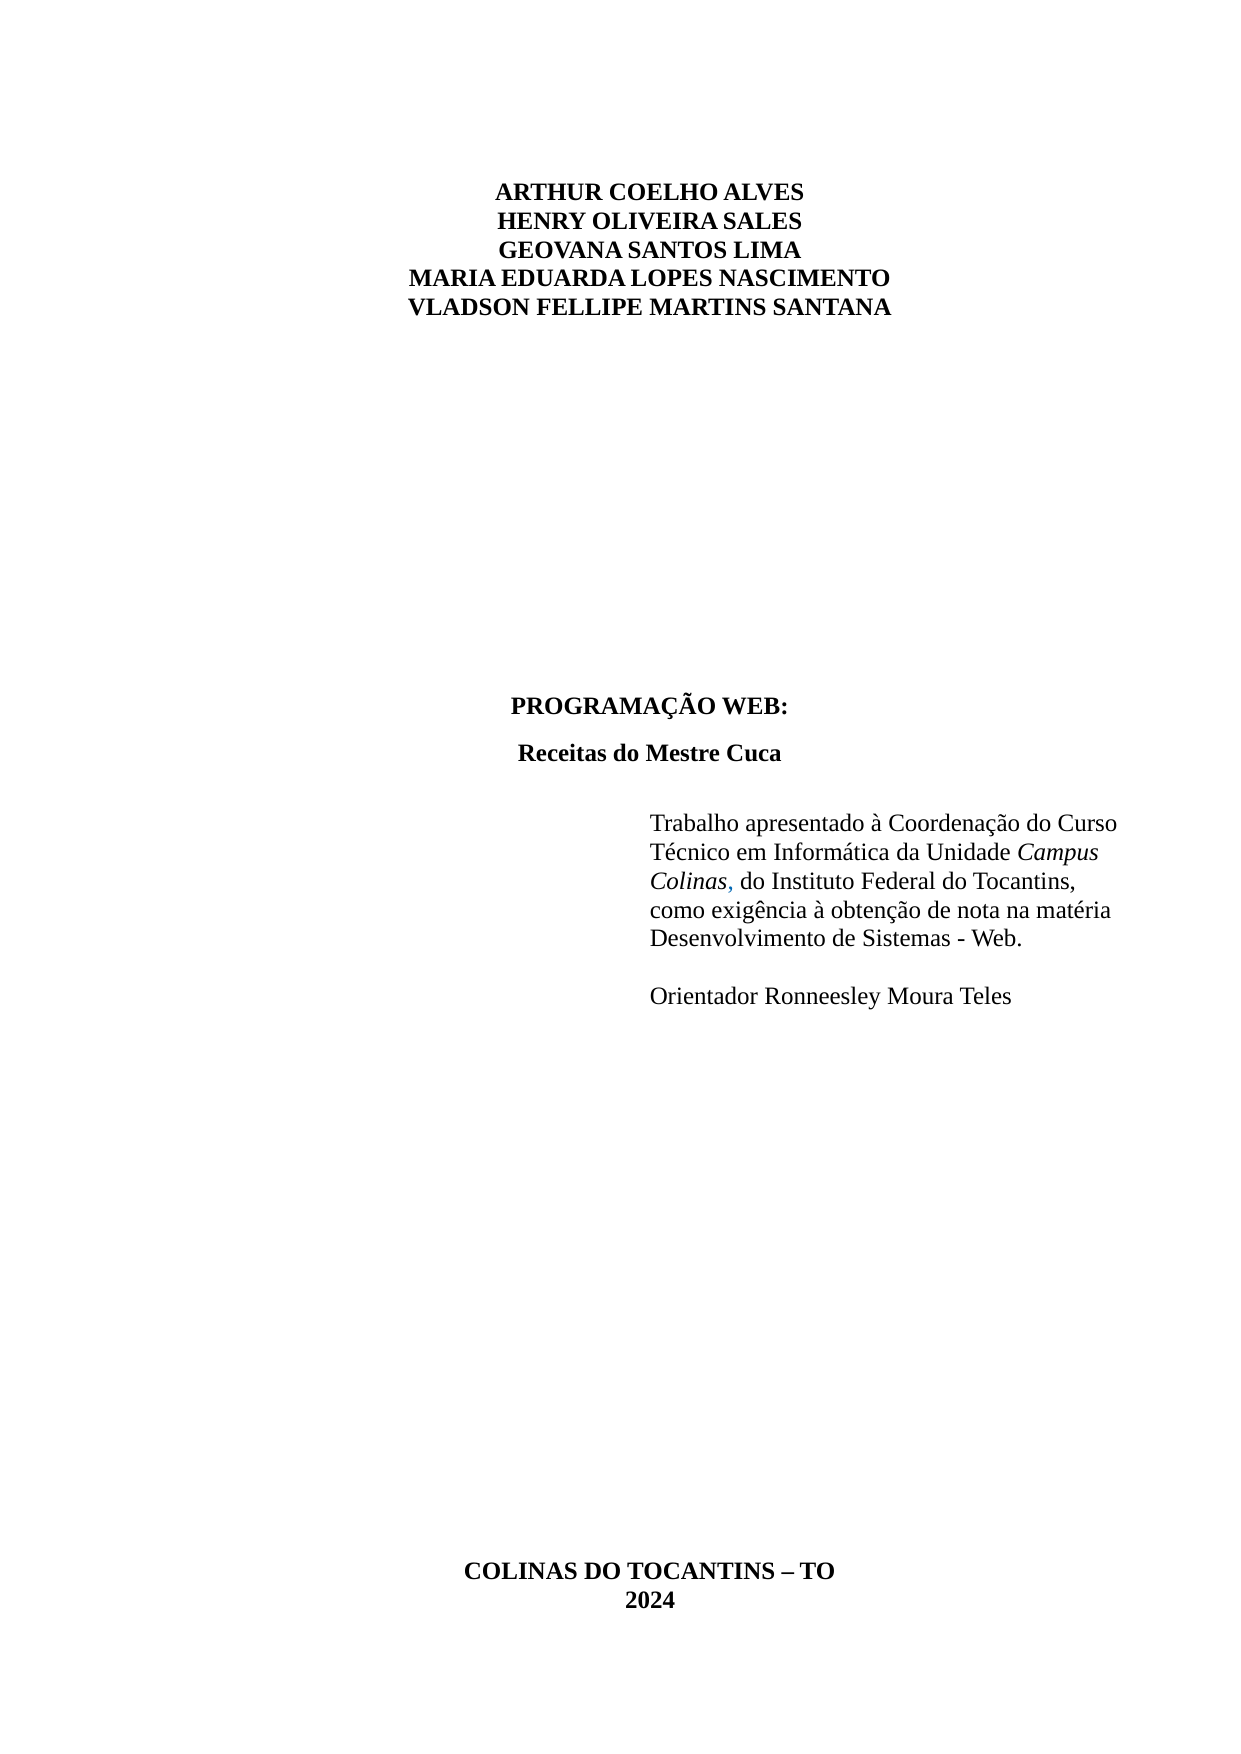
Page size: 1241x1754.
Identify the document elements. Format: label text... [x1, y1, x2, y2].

text 2024 [177, 1585, 1122, 1613]
text GEOVANA SANTOS LIMA [177, 235, 1122, 263]
text Orientador Ronneesley Moura Teles [649, 981, 1122, 1010]
title PROGRAMAÇÃO WEB: [177, 691, 1122, 720]
text VLADSON FELLIPE MARTINS SANTANA [177, 292, 1122, 321]
text HENRY OLIVEIRA SALES [177, 206, 1122, 235]
subtitle Receitas do Mestre Cuca [177, 738, 1122, 767]
text COLINAS DO TOCANTINS – TO [177, 1556, 1122, 1585]
text ARTHUR COELHO ALVES [177, 177, 1122, 206]
text Trabalho apresentado à Coordenação do Curso Técnico em Informática da Unidade Campus Colinas, do Instituto Federal do Tocantins, como exigência à obtenção de nota na matéria Desenvolvimento de Sistemas - Web. [649, 808, 1122, 952]
text MARIA EDUARDA LOPES NASCIMENTO [177, 263, 1122, 292]
